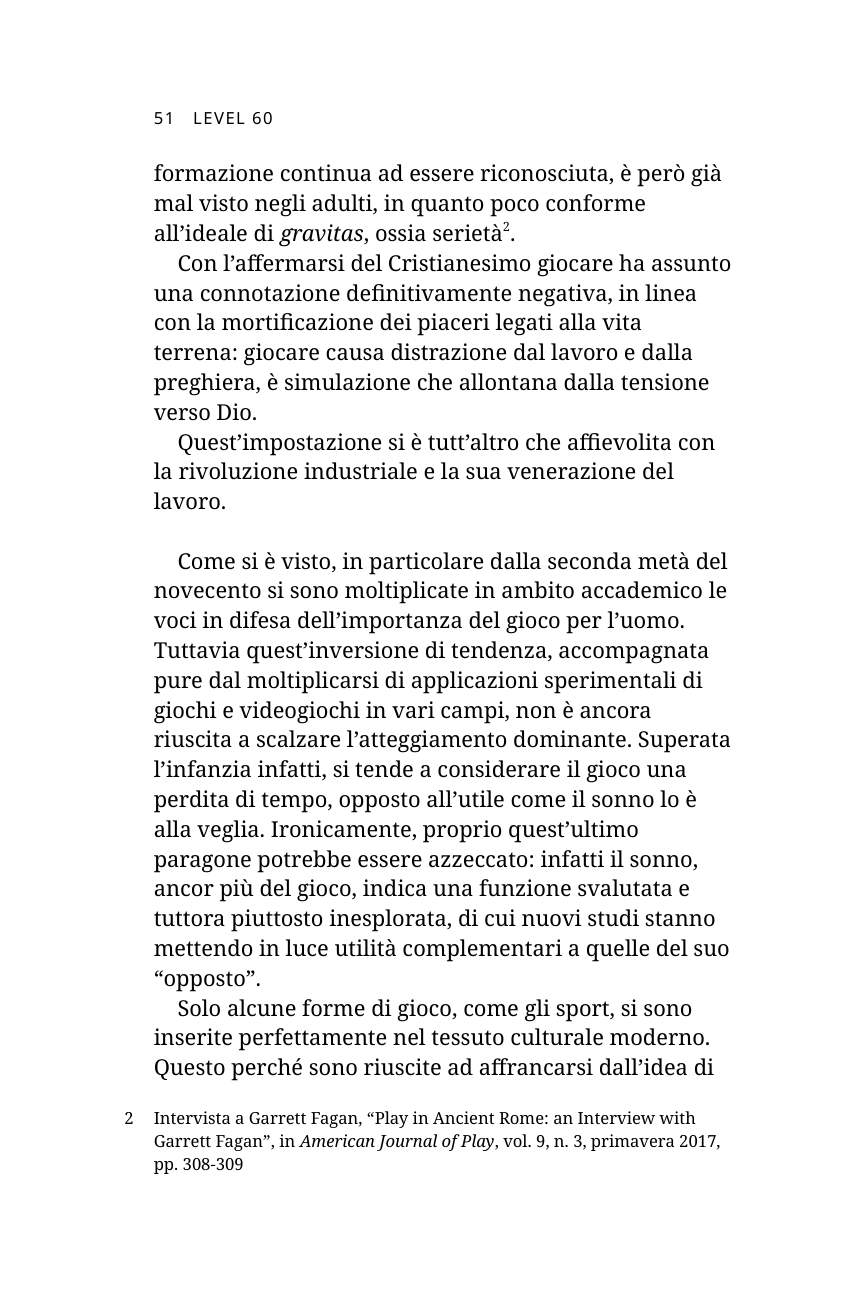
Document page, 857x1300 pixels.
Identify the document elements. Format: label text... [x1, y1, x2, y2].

text Intervista a Garrett Fagan, “Play in Ancient Rome: an Interview with Garrett Fagan”, in American Journal of Play, vol. 9, n. 3, primavera 2017, pp. 308-309 [124, 1107, 732, 1175]
text Quest’impostazione si è tutt’altro che affievolita con la rivoluzione industriale e la sua venerazione del lavoro. [153, 427, 732, 516]
text Come si è visto, in particolare dalla seconda metà del novecento si sono moltiplicate in ambito accademico le voci in difesa dell’importanza del gioco per l’uomo. Tuttavia quest’inversione di tendenza, accompagnata pure dal moltiplicarsi di applicazioni sperimentali di giochi e videogiochi in vari campi, non è ancora riuscita a scalzare l’atteggiamento dominante. Superata l’infanzia infatti, si tende a considerare il gioco una perdita di tempo, opposto all’utile come il sonno lo è alla veglia. Ironicamente, proprio quest’ultimo paragone potrebbe essere azzeccato: infatti il sonno, ancor più del gioco, indica una funzione svalutata e tuttora piuttosto inesplorata, di cui nuovi studi stanno mettendo in luce utilità complementari a quelle del suo “opposto”. [153, 546, 732, 993]
text Solo alcune forme di gioco, come gli sport, si sono inserite perfettamente nel tessuto culturale moderno. Questo perché sono riuscite ad affrancarsi dall’idea di [153, 993, 732, 1082]
text formazione continua ad essere riconosciuta, è però già mal visto negli adulti, in quanto poco conforme all’ideale di gravitas, ossia serietà. [153, 158, 732, 248]
text Con l’affermarsi del Cristianesimo giocare ha assunto una connotazione definitivamente negativa, in linea con la mortificazione dei piaceri legati alla vita terrena: giocare causa distrazione dal lavoro e dalla preghiera, è simulazione che allontana dalla tensione verso Dio. [153, 248, 732, 427]
